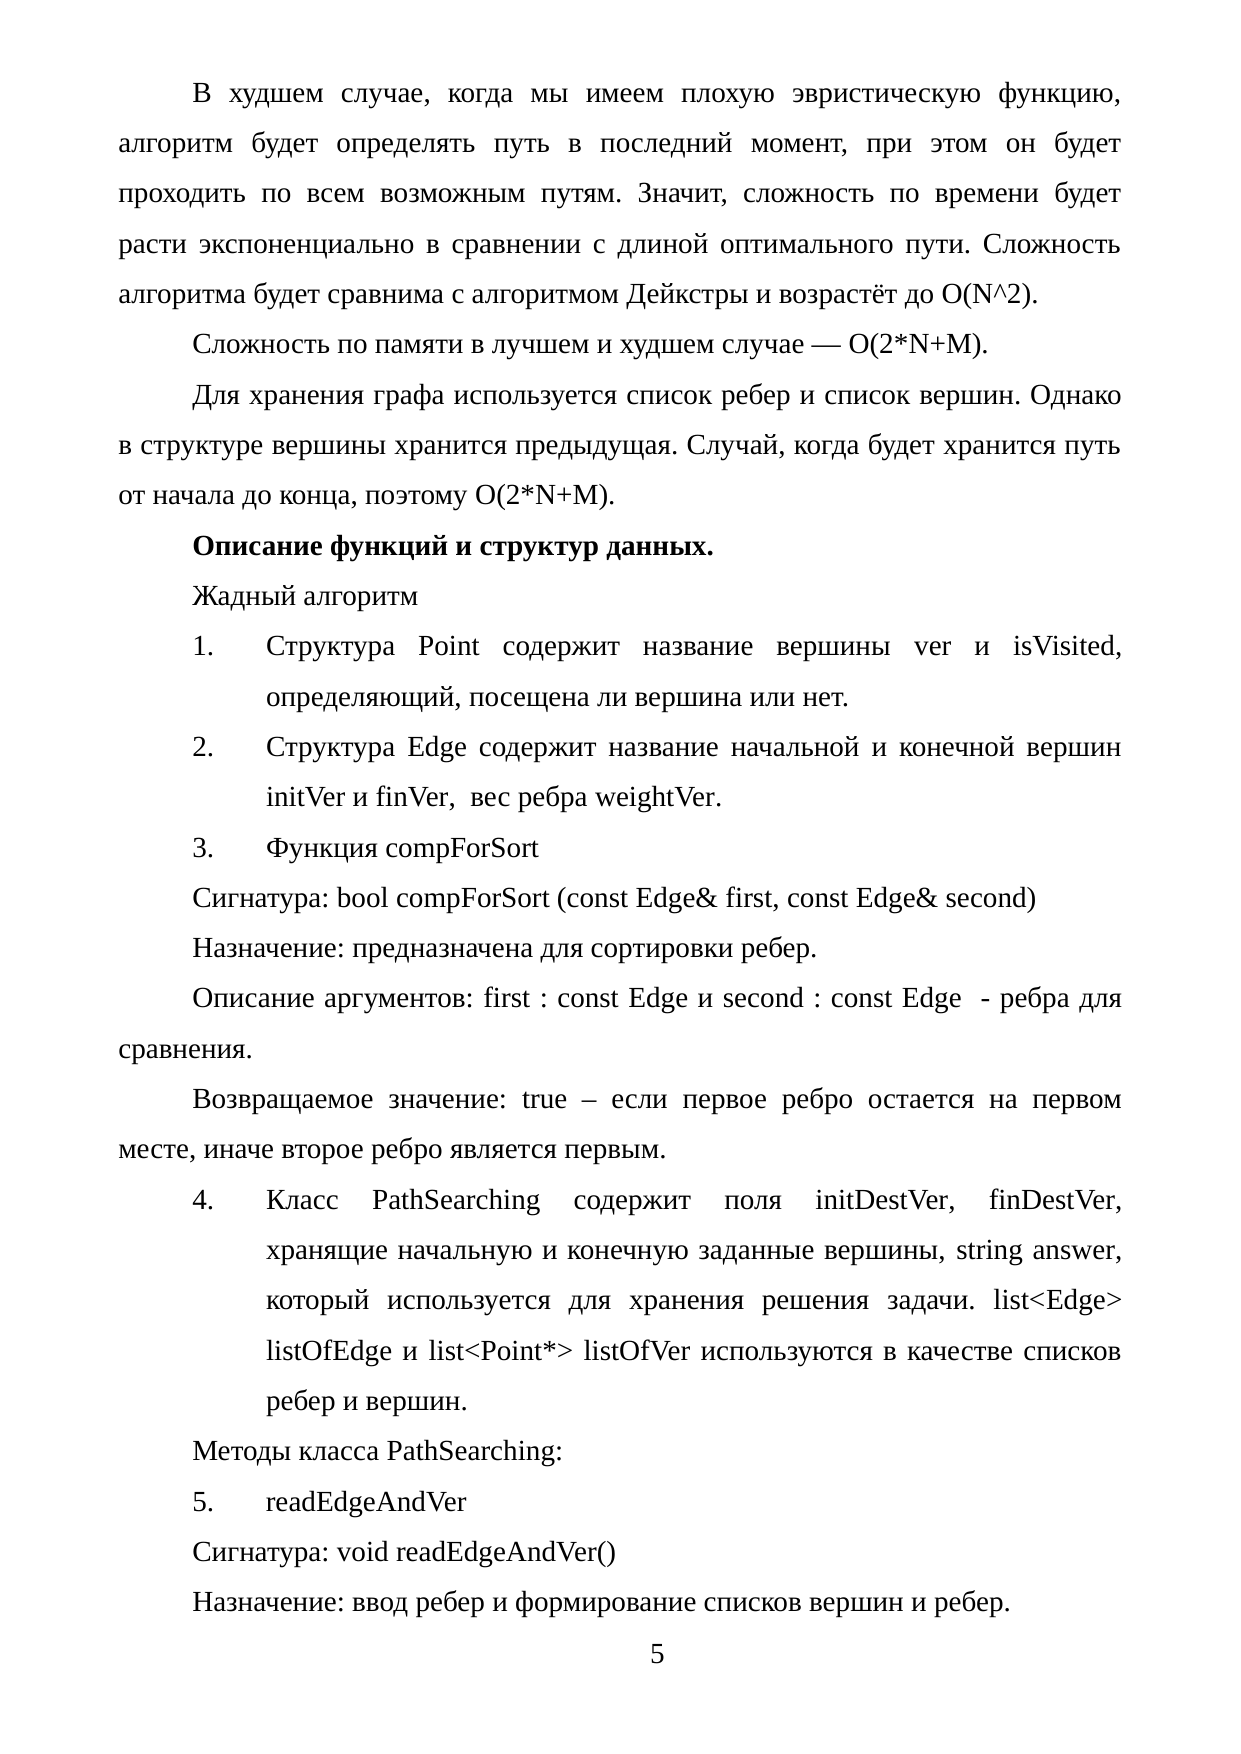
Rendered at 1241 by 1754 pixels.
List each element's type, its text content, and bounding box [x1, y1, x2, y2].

text 5. readEdgeAndVer [118, 1484, 1122, 1517]
text Возвращаемое значение: true – если первое ребро остается на первом месте, иначе второе ребро является первым. [118, 1081, 1122, 1165]
text Методы класса PathSearching: [192, 1433, 1122, 1467]
list Структура Edge содержит название начальной и конечной вершин initVer и finVer, вес ребра weightVer. [192, 729, 1122, 813]
list Структура Point содержит название вершины ver и isVisited, определяющий, посещена ли вершина или нет. [192, 628, 1122, 712]
text Назначение: ввод ребер и формирование списков вершин и ребер. [118, 1584, 1122, 1618]
text Жадный алгоритм [118, 578, 1122, 612]
text Назначение: предназначена для сортировки ребер. [118, 930, 1122, 964]
text Сложность по памяти в лучшем и худшем случае — O(2*N+M). [118, 327, 1122, 360]
text Сигнатура: void readEdgeAndVer() [118, 1534, 1122, 1568]
text В худшем случае, когда мы имеем плохую эвристическую функцию, алгоритм будет определять путь в последний момент, при этом он будет проходить по всем возможным путям. Значит, сложность по времени будет расти экспоненциально в сравнении с длиной оптимального пути. Сложность алгоритма будет сравнима с алгоритмом Дейкстры и возрастёт до О(N^2). [118, 75, 1122, 310]
text Описание аргументов: first : const Edge и second : const Edge - ребра для сравнения. [118, 981, 1122, 1064]
list Функция compForSort [192, 830, 1122, 863]
text Сигнатура: bool compForSort (const Edge& first, const Edge& second) [118, 880, 1122, 913]
list Класс PathSearching содержит поля initDestVer, finDestVer, хранящие начальную и конечную заданные вершины, string answer, который используется для хранения решения задачи. list<Edge> listOfEdge и list<Point*> listOfVer используются в качестве списков ребер и вершин. [192, 1182, 1122, 1417]
text Описание функций и структур данных. [118, 528, 1122, 561]
text Для хранения графа используется список ребер и список вершин. Однако в структуре вершины хранится предыдущая. Случай, когда будет хранится путь от начала до конца, поэтому O(2*N+M). [118, 377, 1122, 511]
